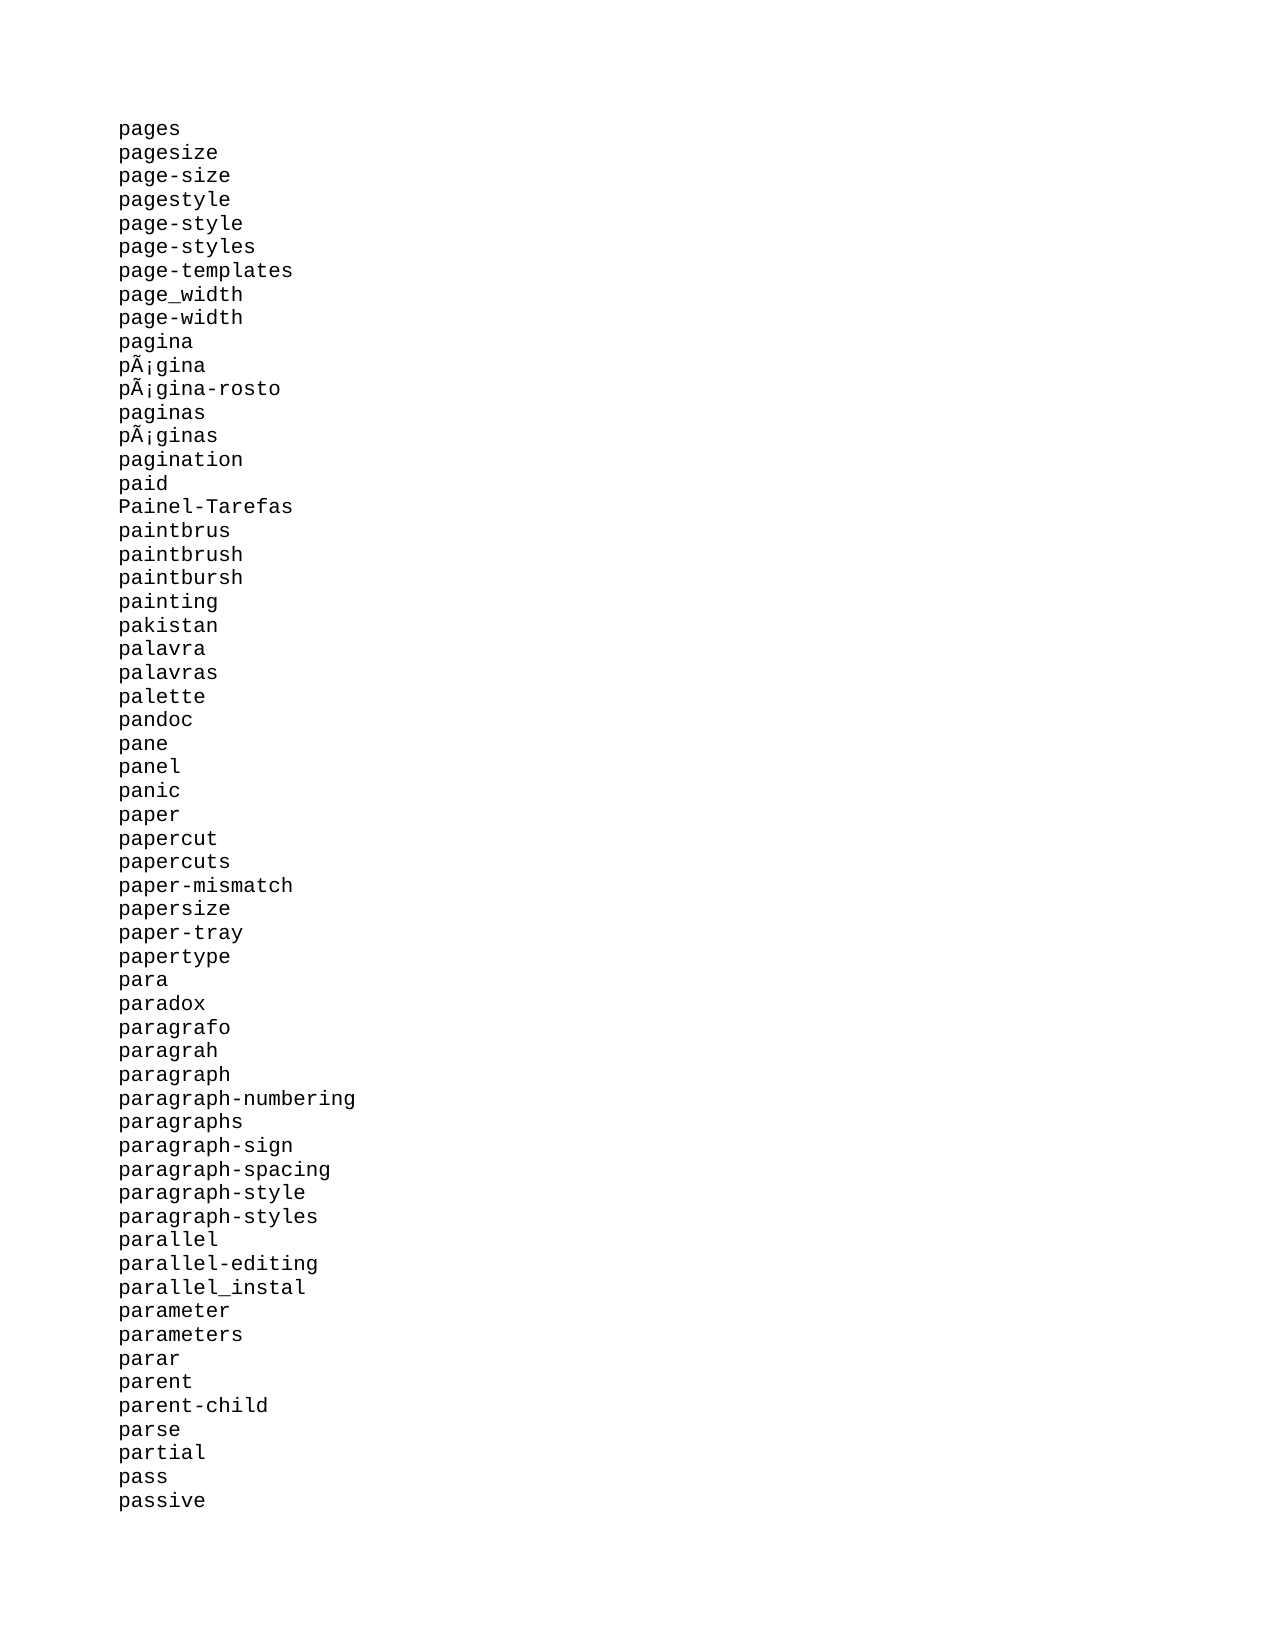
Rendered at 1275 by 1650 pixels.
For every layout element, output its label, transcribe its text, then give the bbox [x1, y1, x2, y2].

text papercuts [118, 851, 1157, 875]
text paragraphs [118, 1111, 1157, 1135]
text pagestyle [118, 189, 1157, 213]
text page_width [118, 284, 1157, 307]
text panel [118, 757, 1157, 780]
text paintbrush [118, 544, 1157, 567]
text paradox [118, 993, 1157, 1017]
text pagination [118, 449, 1157, 473]
text paragrafo [118, 1017, 1157, 1040]
text parent [118, 1371, 1157, 1395]
text painting [118, 591, 1157, 615]
text parse [118, 1419, 1157, 1442]
text pÃ¡gina [118, 354, 1157, 378]
text palavras [118, 662, 1157, 686]
text parameters [118, 1324, 1157, 1348]
text paragraph-numbering [118, 1088, 1157, 1111]
text pandoc [118, 709, 1157, 733]
text pÃ¡ginas [118, 426, 1157, 449]
text paragraph-style [118, 1182, 1157, 1206]
text paragraph-spacing [118, 1158, 1157, 1182]
text panic [118, 780, 1157, 804]
text paintbursh [118, 567, 1157, 591]
text paper [118, 804, 1157, 827]
text paginas [118, 402, 1157, 426]
text para [118, 969, 1157, 993]
text Painel-Tarefas [118, 496, 1157, 520]
text paragraph-styles [118, 1206, 1157, 1229]
text papertype [118, 946, 1157, 969]
text palavra [118, 638, 1157, 662]
text papercut [118, 827, 1157, 851]
text palette [118, 686, 1157, 709]
text papersize [118, 898, 1157, 922]
text pakistan [118, 615, 1157, 638]
text parallel-editing [118, 1253, 1157, 1277]
text paid [118, 473, 1157, 496]
text pÃ¡gina-rosto [118, 378, 1157, 402]
text page-templates [118, 260, 1157, 284]
text parallel_instal [118, 1277, 1157, 1300]
text parent-child [118, 1395, 1157, 1419]
text paragraph [118, 1064, 1157, 1088]
text pagina [118, 331, 1157, 354]
text paper-tray [118, 922, 1157, 946]
text pages [118, 118, 1157, 142]
text page-style [118, 213, 1157, 236]
text parameter [118, 1300, 1157, 1324]
text parar [118, 1348, 1157, 1371]
text paragraph-sign [118, 1135, 1157, 1158]
text page-size [118, 165, 1157, 189]
text pass [118, 1466, 1157, 1489]
text paragrah [118, 1040, 1157, 1064]
text partial [118, 1442, 1157, 1466]
text parallel [118, 1229, 1157, 1253]
text page-width [118, 307, 1157, 331]
text pagesize [118, 142, 1157, 165]
text page-styles [118, 236, 1157, 260]
text paper-mismatch [118, 875, 1157, 898]
text passive [118, 1489, 1157, 1513]
text pane [118, 733, 1157, 757]
text paintbrus [118, 520, 1157, 544]
